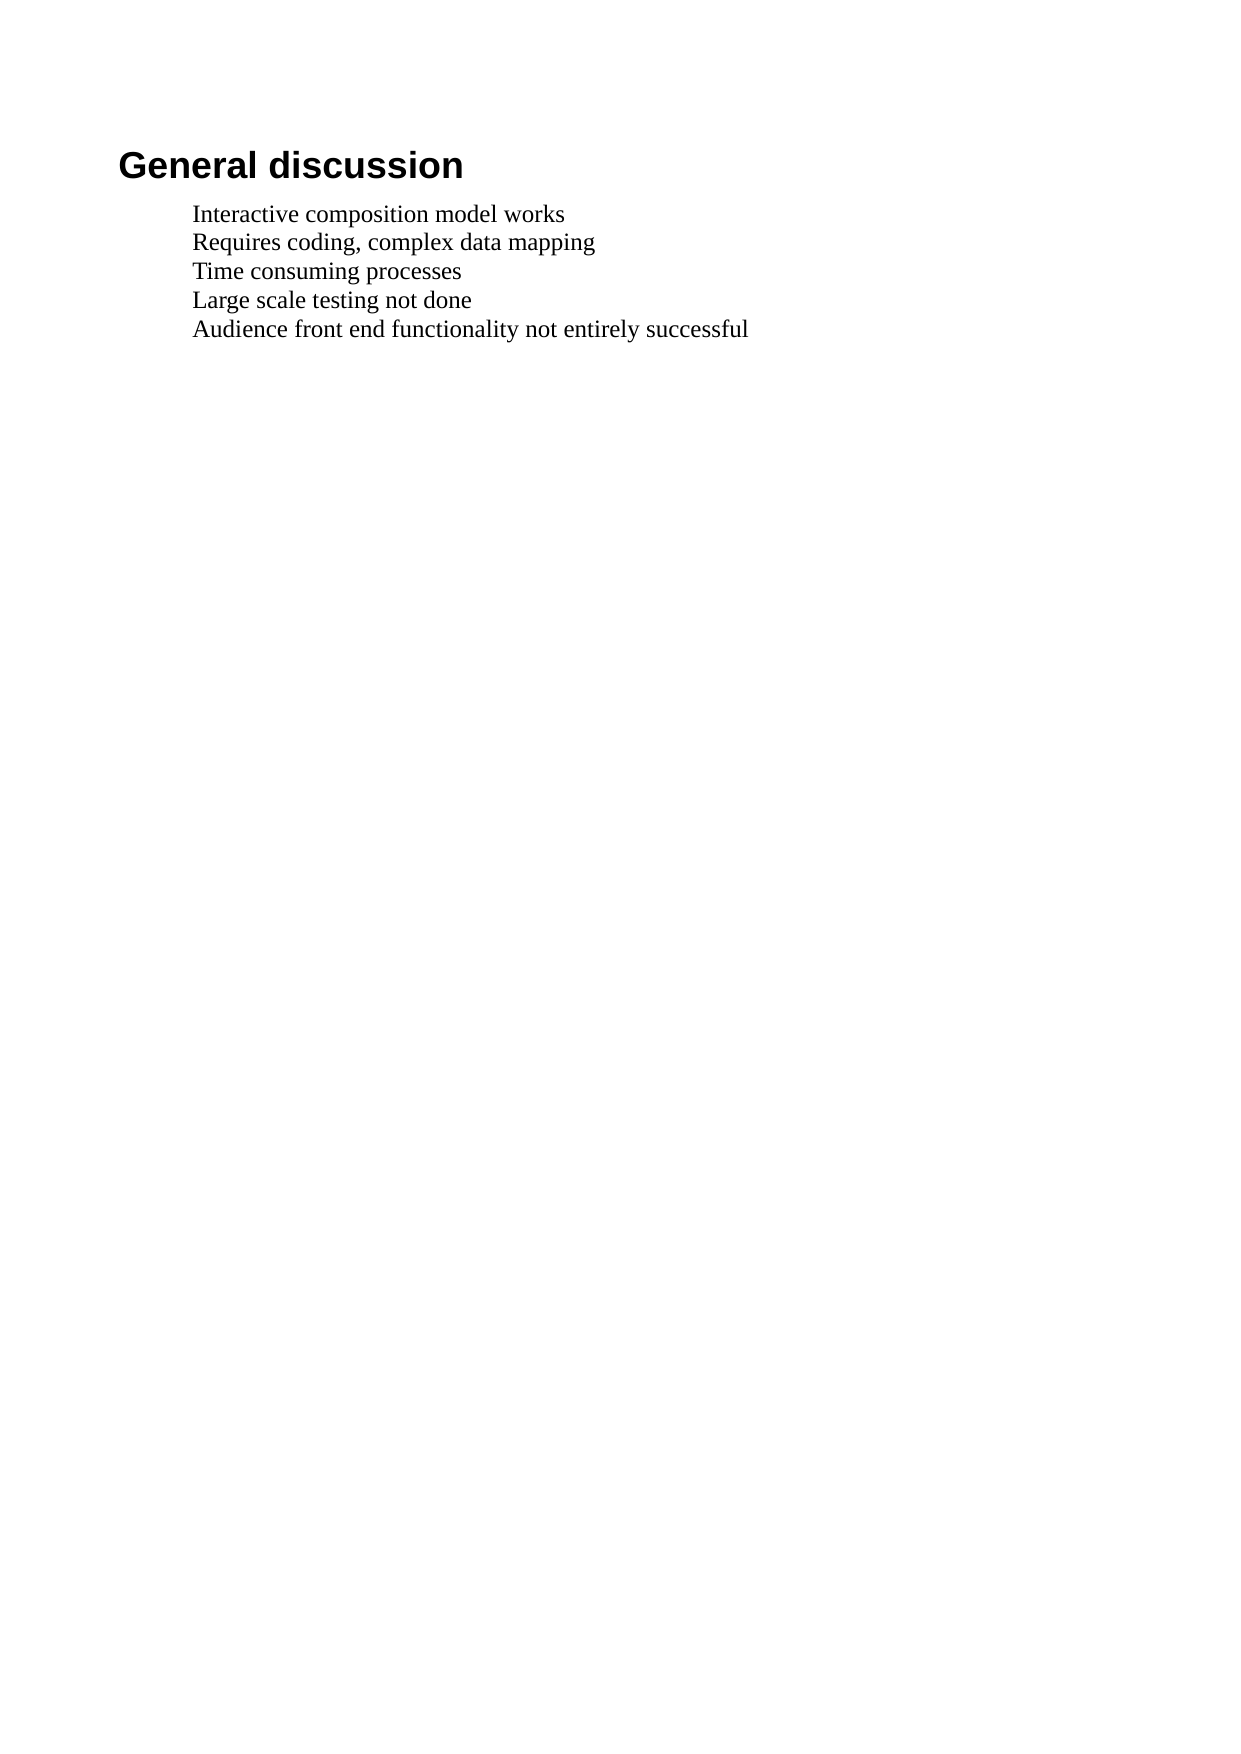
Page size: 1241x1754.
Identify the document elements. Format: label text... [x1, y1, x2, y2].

text Requires coding, complex data mapping [118, 227, 1122, 256]
text Time consuming processes [118, 256, 1122, 285]
text Large scale testing not done [118, 285, 1122, 314]
text Interactive composition model works [118, 199, 1122, 227]
text Audience front end functionality not entirely successful [118, 314, 1122, 342]
subtitle General discussion [118, 143, 1122, 186]
